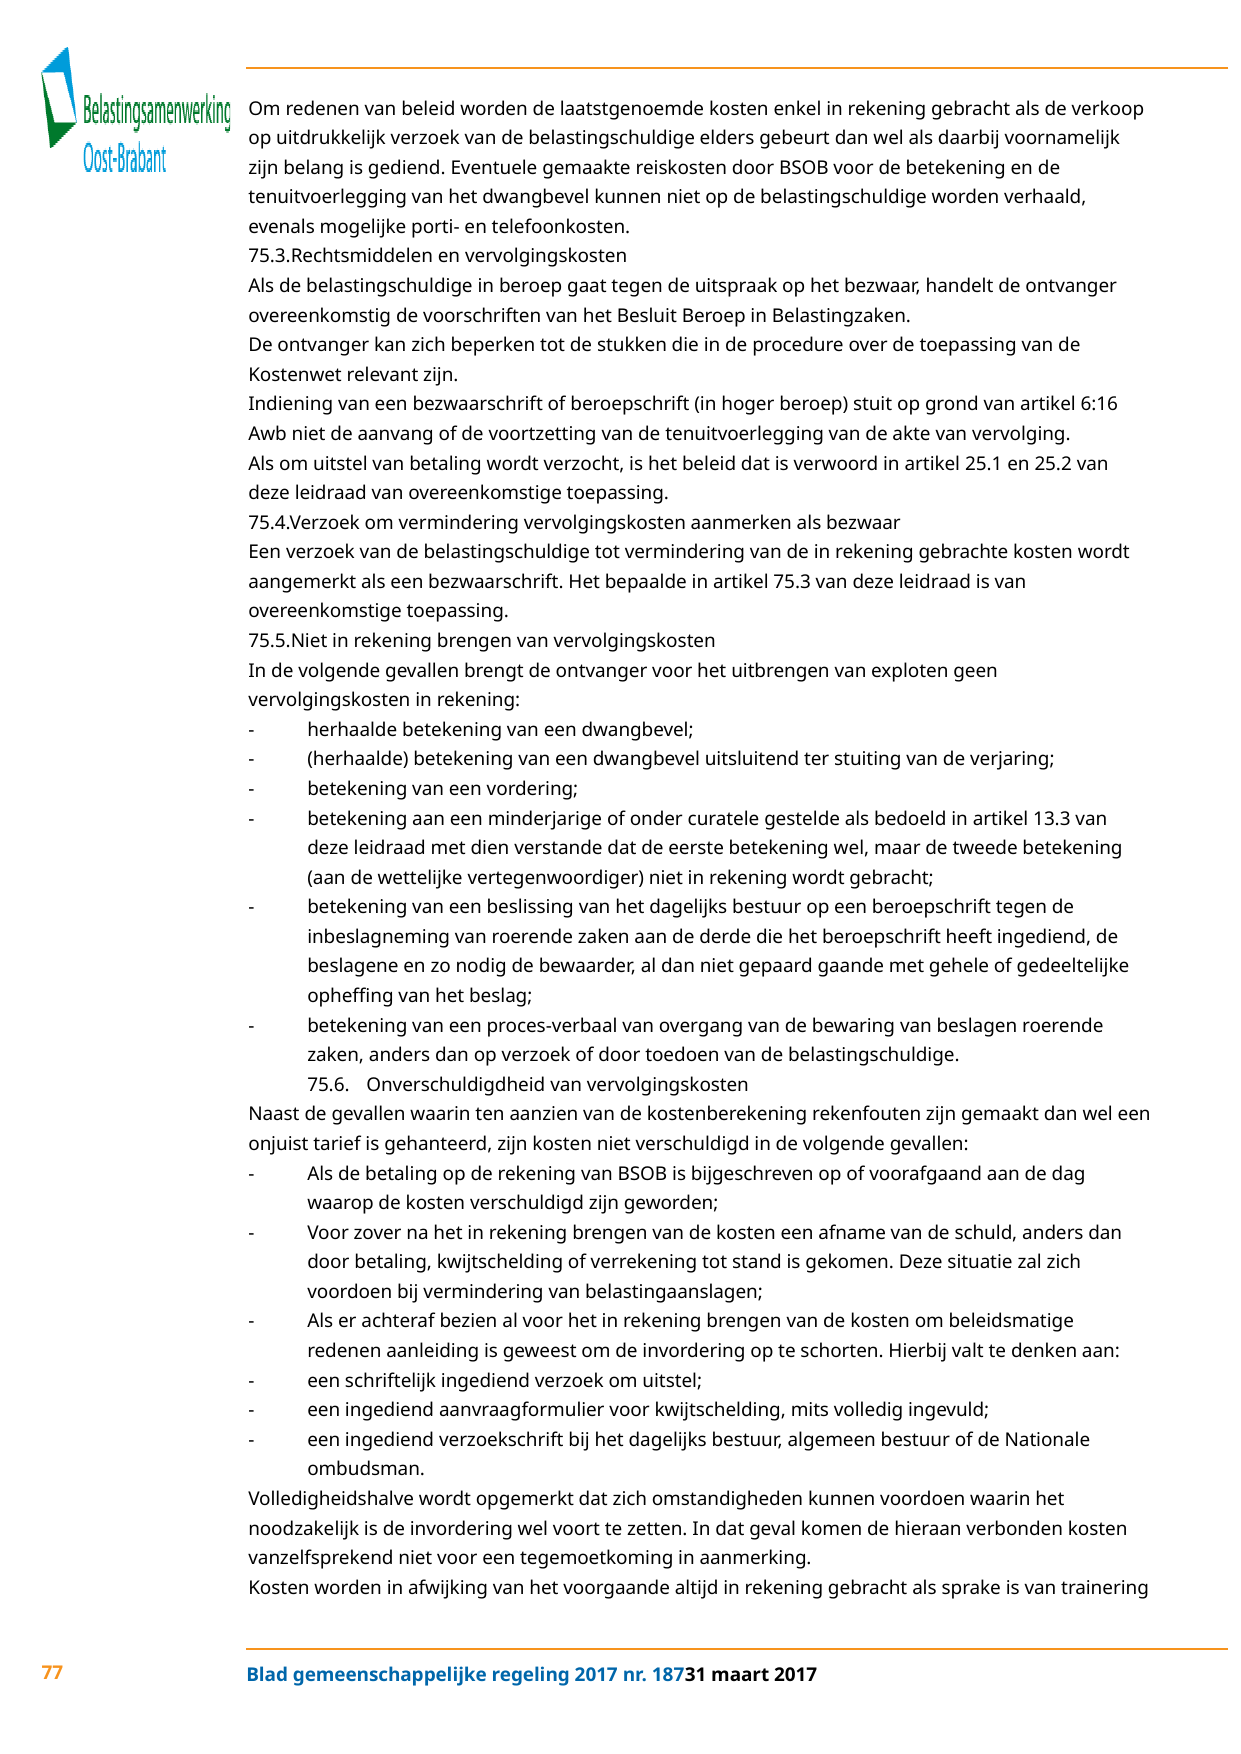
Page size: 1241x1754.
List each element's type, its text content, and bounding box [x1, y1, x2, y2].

picture [129, 155, 134, 172]
list Als er achteraf bezien al voor het in rekening brengen van de kosten om beleidsmatige redenen aanleiding is geweest om de invordering op te schorten. Hierbij valt te denken aan: [248, 1308, 1152, 1363]
text Een verzoek van de belastingschuldige tot vermindering van de in rekening gebrachte kosten wordt aangemerkt als een bezwaarschrift. Het bepaalde in artikel 75.3 van deze leidraad is van overeenkomstige toepassing. [248, 538, 1152, 623]
text 75.3.Rechtsmiddelen en vervolgingskosten [248, 243, 1152, 268]
text Naast de gevallen waarin ten aanzien van de kostenberekening rekenfouten zijn gemaakt dan wel een onjuist tarief is gehanteerd, zijn kosten niet verschuldigd in de volgende gevallen: [248, 1101, 1152, 1156]
picture [41, 47, 231, 172]
text Volledigheidshalve wordt opgemerkt dat zich omstandigheden kunnen voordoen waarin het noodzakelijk is de invordering wel voort te zetten. In dat geval komen de hieraan verbonden kosten vanzelfsprekend niet voor een tegemoetkoming in aanmerking. [248, 1485, 1152, 1570]
list een ingediend aanvraagformulier voor kwijtschelding, mits volledig ingevuld; [248, 1396, 1152, 1422]
list Als de betaling op de rekening van BSOB is bijgeschreven op of voorafgaand aan de dag waarop de kosten verschuldigd zijn geworden; [248, 1160, 1152, 1215]
text Om redenen van beleid worden de laatstgenoemde kosten enkel in rekening gebracht als de verkoop op uitdrukkelijk verzoek van de belastingschuldige elders gebeurt dan wel als daarbij voornamelijk zijn belang is gediend. Eventuele gemaakte reiskosten door BSOB voor de betekening en de tenuitvoerlegging van het dwangbevel kunnen niet op de belastingschuldige worden verhaald, evenals mogelijke porti- en telefoonkosten. [248, 95, 1152, 239]
text 75.4.Verzoek om vermindering vervolgingskosten aanmerken als bezwaar [248, 509, 1152, 535]
text Kosten worden in afwijking van het voorgaande altijd in rekening gebracht als sprake is van trainering [248, 1574, 1152, 1600]
list een ingediend verzoekschrift bij het dagelijks bestuur, algemeen bestuur of de Nationale ombudsman. [248, 1426, 1152, 1481]
text Indiening van een bezwaarschrift of beroepschrift (in hoger beroep) stuit op grond van artikel 6:16 Awb niet de aanvang of de voortzetting van de tenuitvoerlegging van de akte van vervolging. [248, 391, 1152, 446]
text De ontvanger kan zich beperken tot de stukken die in de procedure over de toepassing van de Kostenwet relevant zijn. [248, 331, 1152, 387]
list betekening aan een minderjarige of onder curatele gestelde als bedoeld in artikel 13.3 van deze leidraad met dien verstande dat de eerste betekening wel, maar de tweede betekening (aan de wettelijke vertegenwoordiger) niet in rekening wordt gebracht; [248, 805, 1152, 890]
text 75.5.Niet in rekening brengen van vervolgingskosten [248, 627, 1152, 653]
list een schriftelijk ingediend verzoek om uitstel; [248, 1367, 1152, 1393]
list herhaalde betekening van een dwangbevel; [248, 716, 1152, 742]
picture [100, 161, 105, 172]
text Als de belastingschuldige in beroep gaat tegen de uitspraak op het bezwaar, handelt de ontvanger overeenkomstig de voorschriften van het Besluit Beroep in Belastingzaken. [248, 272, 1152, 328]
list (herhaalde) betekening van een dwangbevel uitsluitend ter stuiting van de verjaring; [248, 746, 1152, 771]
list Onverschuldigdheid van vervolgingskosten [307, 1071, 1152, 1097]
text Als om uitstel van betaling wordt verzocht, is het beleid dat is verwoord in artikel 25.1 en 25.2 van deze leidraad van overeenkomstige toepassing. [248, 450, 1152, 505]
list betekening van een vordering; [248, 775, 1152, 801]
picture [91, 163, 96, 172]
list Voor zover na het in rekening brengen van de kosten een afname van de schuld, anders dan door betaling, kwijtschelding of verrekening tot stand is gekomen. Deze situatie zal zich voordoen bij vermindering van belastingaanslagen; [248, 1219, 1152, 1304]
picture [86, 146, 91, 169]
list betekening van een proces-verbaal van overgang van de bewaring van beslagen roerende zaken, anders dan op verzoek of door toedoen van de belastingschuldige. [248, 1012, 1152, 1067]
text In de volgende gevallen brengt de ontvanger voor het uitbrengen van exploten geen vervolgingskosten in rekening: [248, 657, 1152, 712]
list betekening van een beslissing van het dagelijks bestuur op een beroepschrift tegen de inbeslagneming van roerende zaken aan de derde die het beroepschrift heeft ingediend, de beslagene en zo nodig de bewaarder, al dan niet gepaard gaande met gehele of gedeeltelijke opheffing van het beslag; [248, 893, 1152, 1008]
